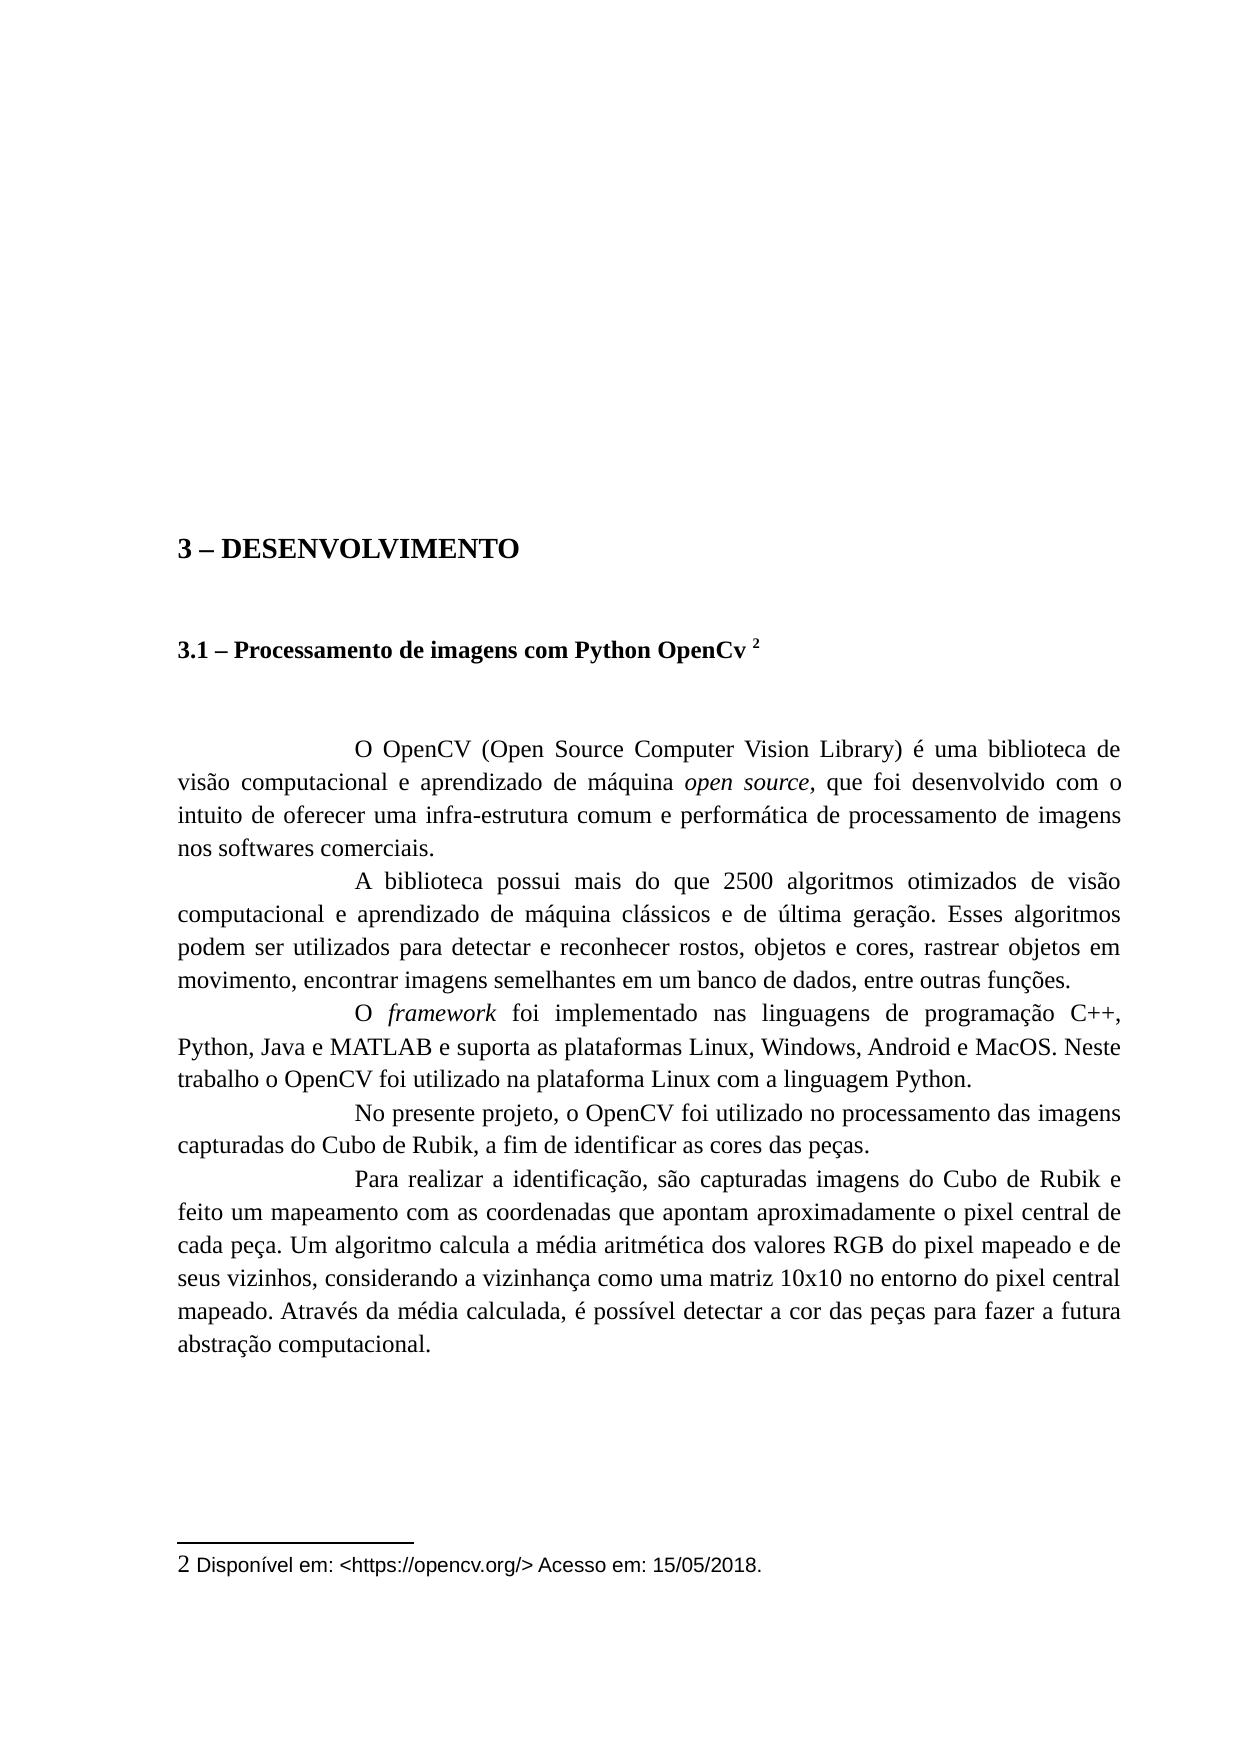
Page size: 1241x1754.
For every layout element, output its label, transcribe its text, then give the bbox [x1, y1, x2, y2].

text No presente projeto, o OpenCV foi utilizado no processamento das imagens capturadas do Cubo de Rubik, a fim de identificar as cores das peças. [177, 1098, 1122, 1159]
text Disponível em: <https://opencv.org/> Acesso em: 15/05/2018. [177, 1549, 1122, 1578]
text A biblioteca possui mais do que 2500 algoritmos otimizados de visão computacional e aprendizado de máquina clássicos e de última geração. Esses algoritmos podem ser utilizados para detectar e reconhecer rostos, objetos e cores, rastrear objetos em movimento, encontrar imagens semelhantes em um banco de dados, entre outras funções. [177, 866, 1122, 994]
text 3 – DESENVOLVIMENTO [177, 531, 1122, 564]
text O framework foi implementado nas linguagens de programação C++, Python, Java e MATLAB e suporta as plataformas Linux, Windows, Android e MacOS. Neste trabalho o OpenCV foi utilizado na plataforma Linux com a linguagem Python. [177, 998, 1122, 1093]
text O OpenCV (Open Source Computer Vision Library) é uma biblioteca de visão computacional e aprendizado de máquina open source, que foi desenvolvido com o intuito de oferecer uma infra-estrutura comum e performática de processamento de imagens nos softwares comerciais. [177, 734, 1122, 862]
text Para realizar a identificação, são capturadas imagens do Cubo de Rubik e feito um mapeamento com as coordenadas que apontam aproximadamente o pixel central de cada peça. Um algoritmo calcula a média aritmética dos valores RGB do pixel mapeado e de seus vizinhos, considerando a vizinhança como uma matriz 10x10 no entorno do pixel central mapeado. Através da média calculada, é possível detectar a cor das peças para fazer a futura abstração computacional. [177, 1164, 1122, 1357]
text 3.1 – Processamento de imagens com Python OpenCv [177, 635, 1122, 664]
